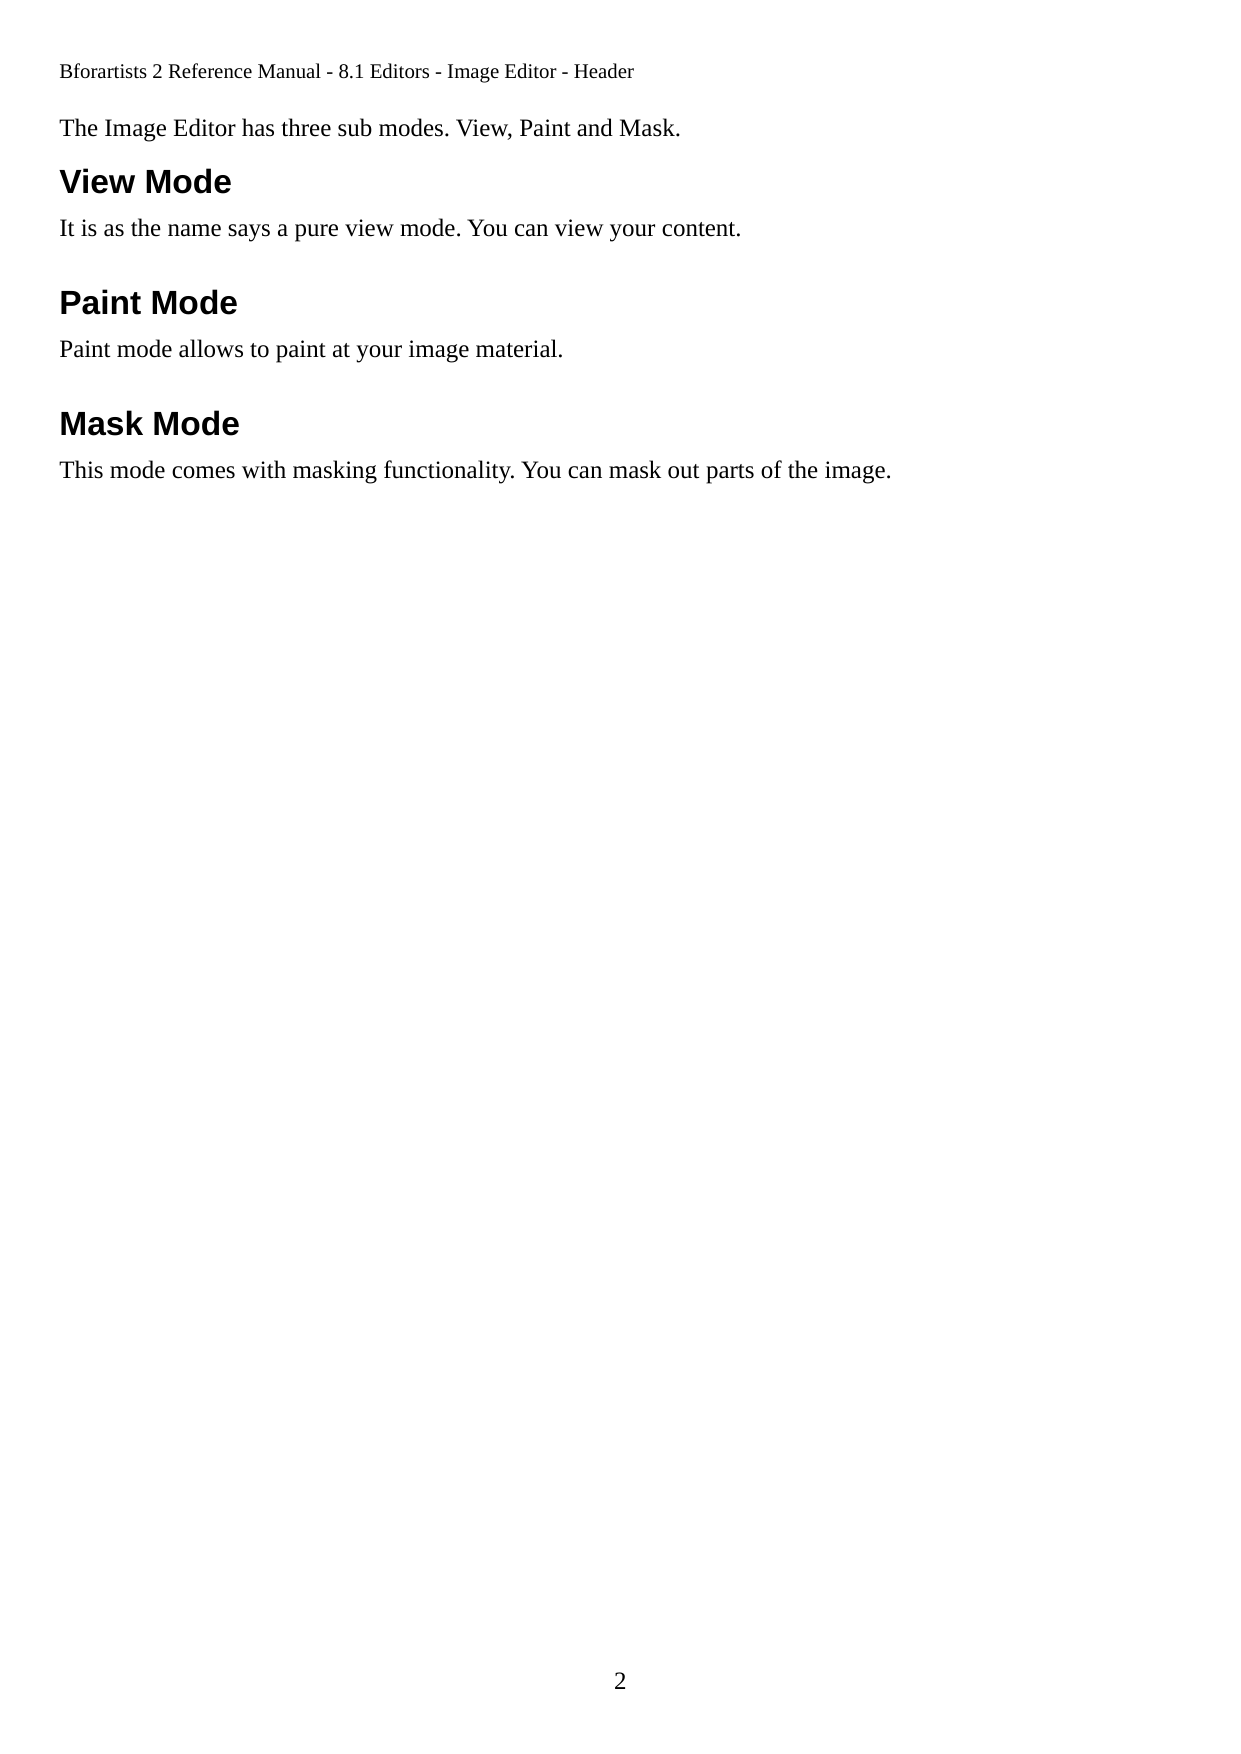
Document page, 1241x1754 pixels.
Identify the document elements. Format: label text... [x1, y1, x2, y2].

text This mode comes with masking functionality. You can mask out parts of the image. [59, 455, 1181, 484]
text The Image Editor has three sub modes. View, Paint and Mask. [59, 113, 1181, 141]
text It is as the name says a pure view mode. You can view your content. [59, 213, 1181, 242]
subtitle Mask Mode [59, 404, 1181, 443]
subtitle Paint Mode [59, 283, 1181, 322]
text Paint mode allows to paint at your image material. [59, 334, 1181, 363]
subtitle View Mode [59, 162, 1181, 201]
